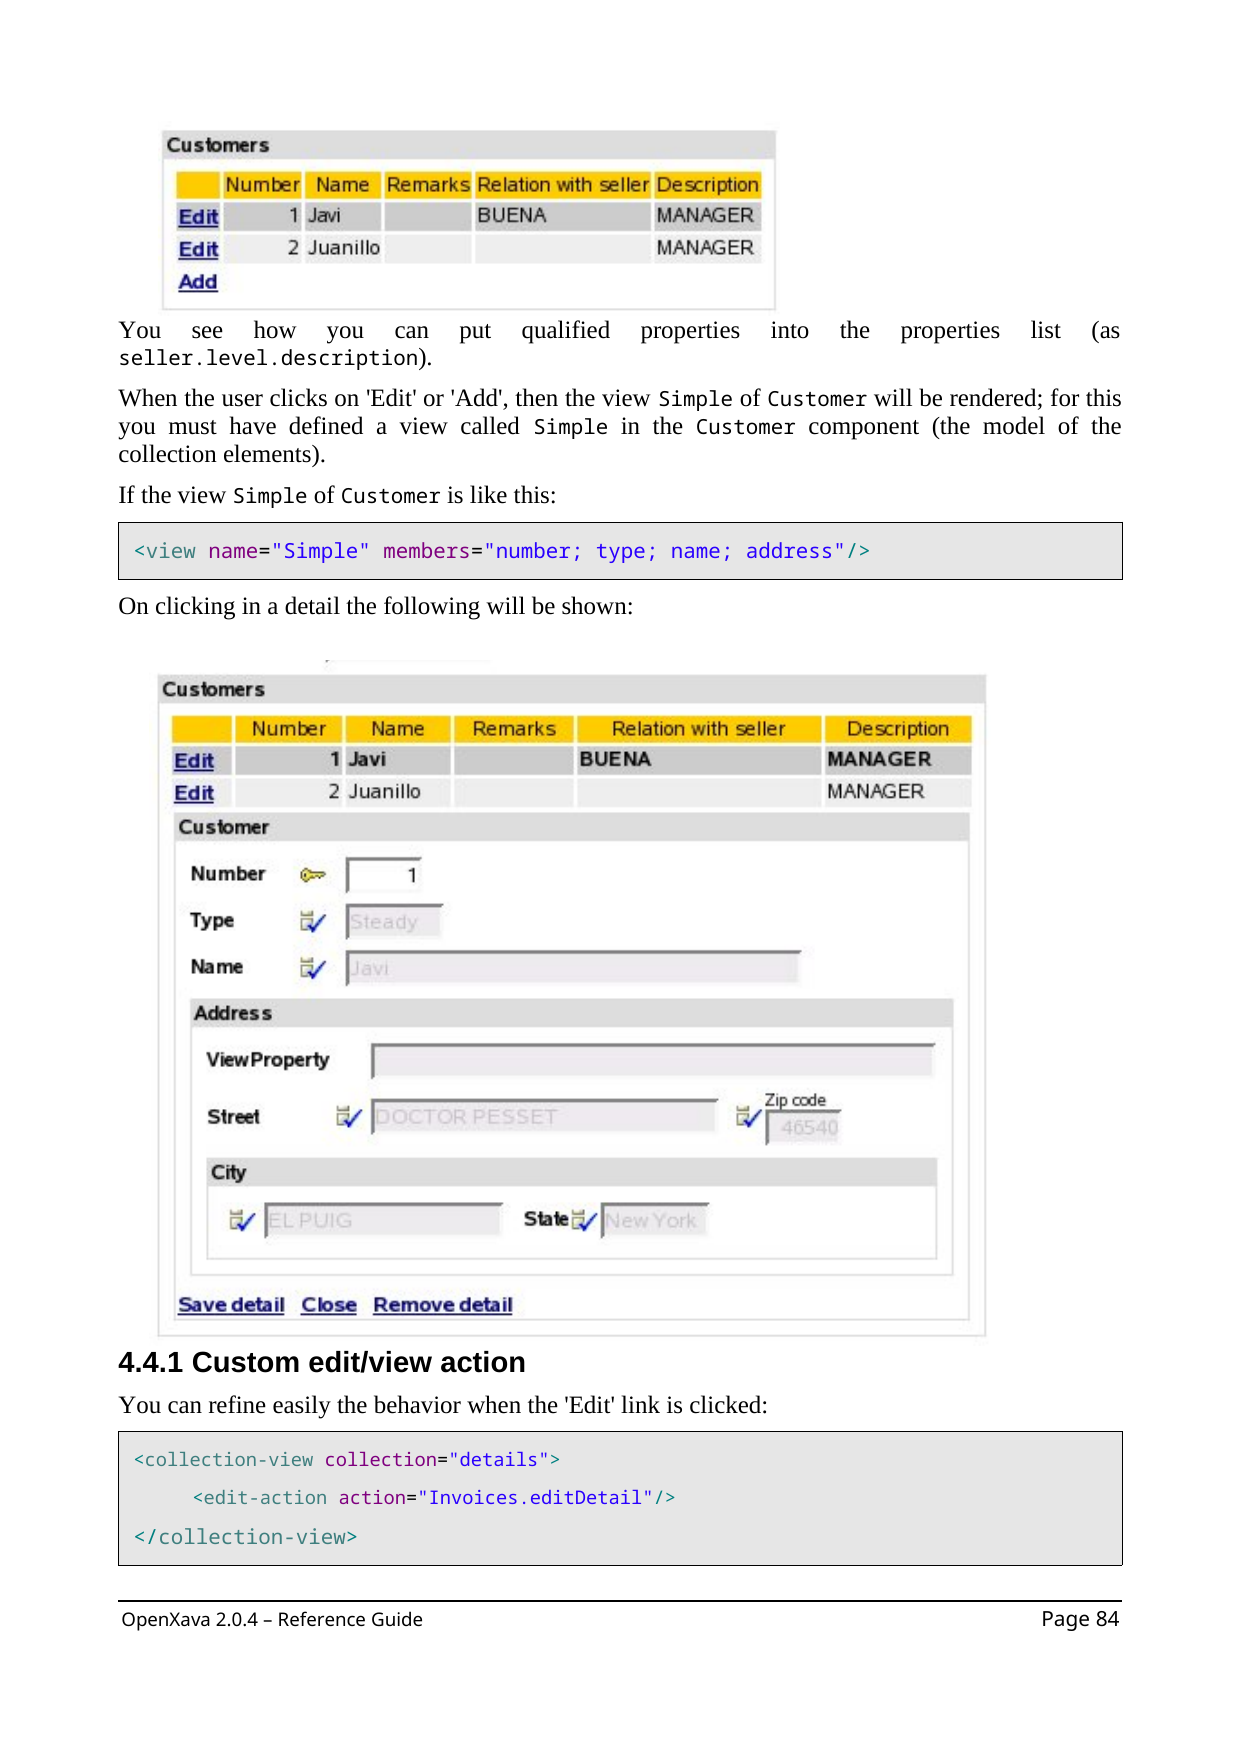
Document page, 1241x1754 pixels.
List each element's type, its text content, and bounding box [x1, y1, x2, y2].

text <view name="Simple" members="number; type; name; address"/> [119, 523, 1122, 579]
text <collection-view collection="details"> [119, 1432, 1122, 1469]
subtitle Custom edit/view action [118, 1346, 1122, 1378]
text On clicking in a detail the following will be shown: [118, 592, 1122, 620]
picture [157, 121, 789, 316]
text If the view Simple of Customer is like this: [118, 481, 1122, 509]
text You see how you can put qualified properties into the properties list (as seller.level.description). [118, 316, 1122, 372]
text When the user clicks on 'Edit' or 'Add', then the view Simple of Customer will be rendered; for this you must have defined a view called Simple in the Customer component (the model of the collection elements). [118, 384, 1122, 468]
text </collection-view> [119, 1507, 1122, 1565]
text <edit-action action="Invoices.editDetail"/> [119, 1469, 1122, 1507]
text You can refine easily the behavior when the 'Edit' link is clicked: [118, 1391, 1122, 1419]
picture [149, 660, 1001, 1346]
